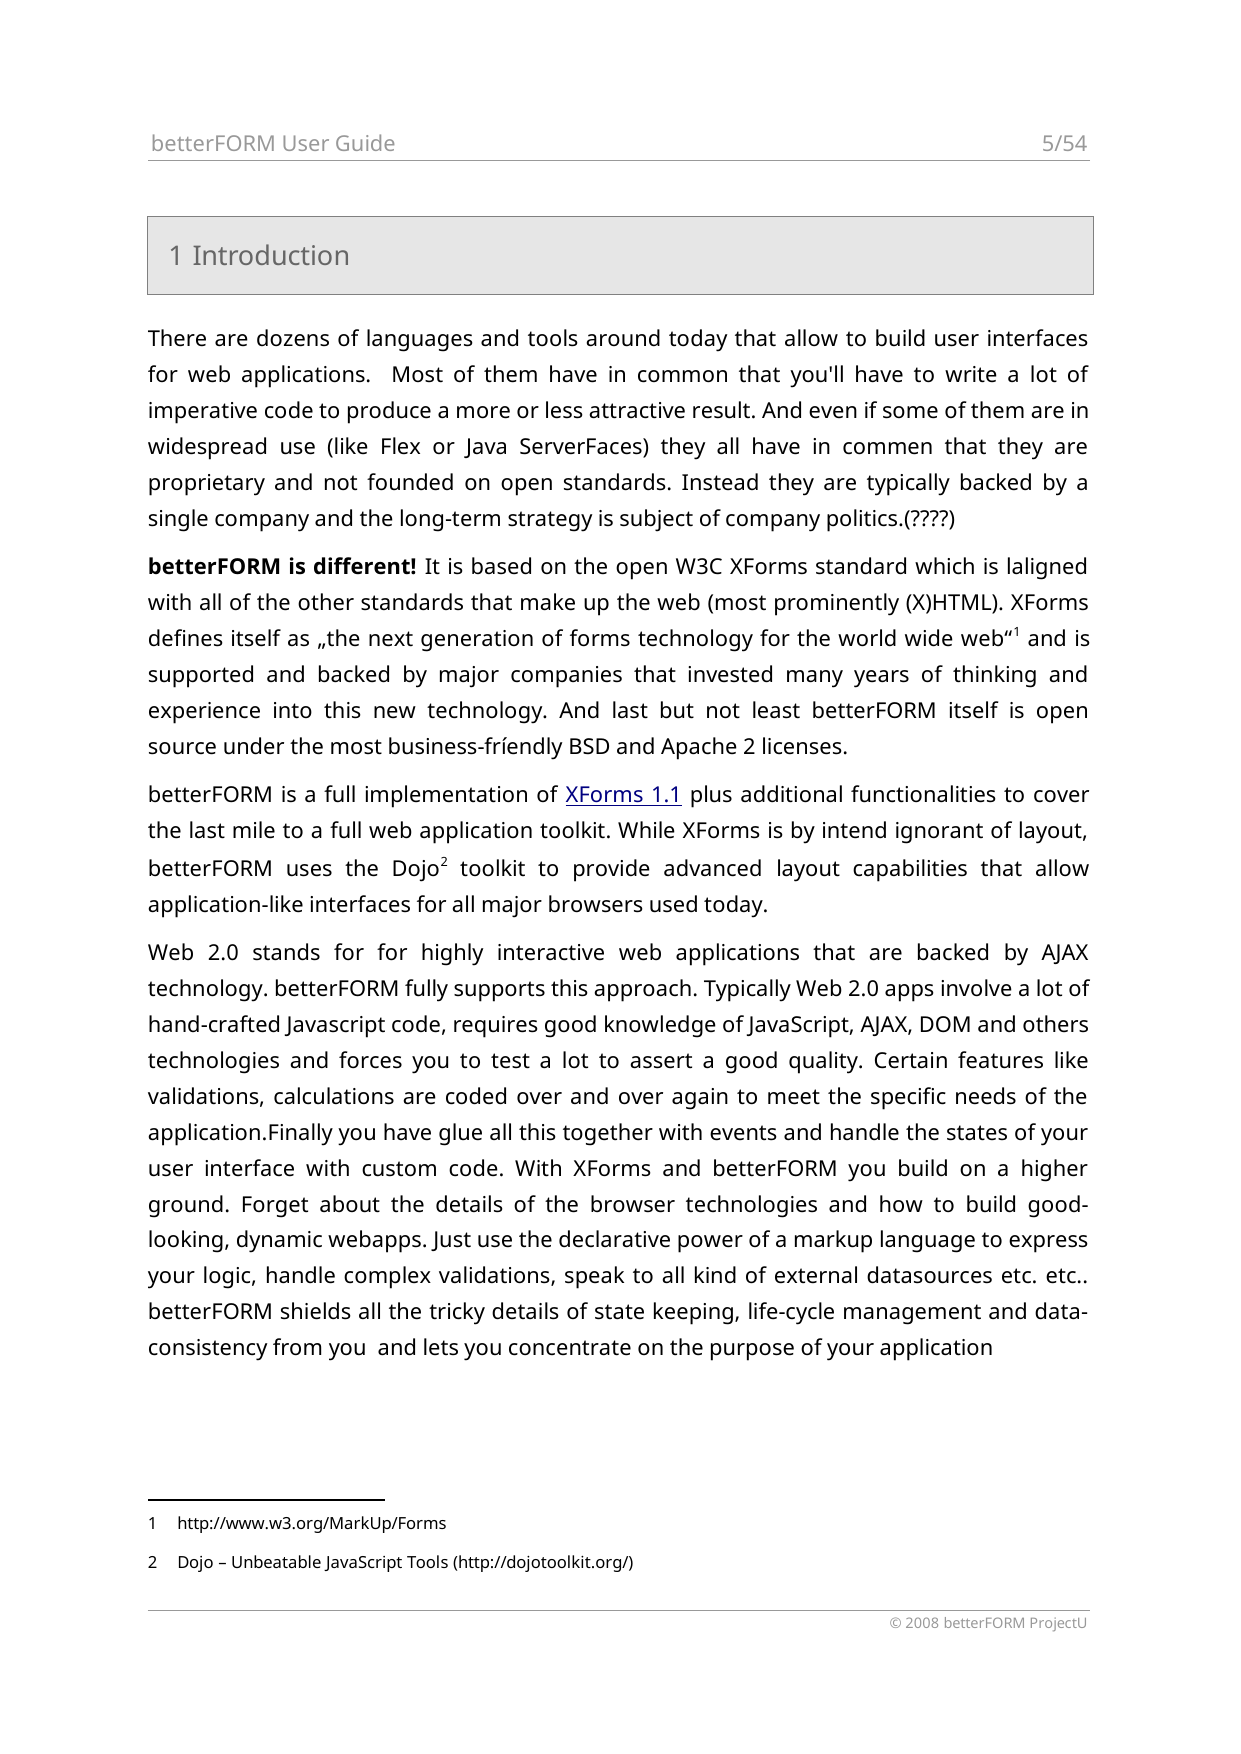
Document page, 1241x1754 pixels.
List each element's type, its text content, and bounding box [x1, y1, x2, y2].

text Dojo – Unbeatable JavaScript Tools (http://dojotoolkit.org/) [148, 1551, 1093, 1574]
text There are dozens of languages and tools around today that allow to build user interfaces for web applications. Most of them have in common that you'll have to write a lot of imperative code to produce a more or less attractive result. And even if some of them are in widespread use (like Flex or Java ServerFaces) they all have in commen that they are proprietary and not founded on open standards. Instead they are typically backed by a single company and the long-term strategy is subject of company politics.(????) [148, 323, 1090, 533]
text betterFORM is a full implementation of XForms 1.1 plus additional functionalities to cover the last mile to a full web application toolkit. While XForms is by intend ignorant of layout, betterFORM uses the Dojo toolkit to provide advanced layout capabilities that allow application-like interfaces for all major browsers used today. [148, 779, 1090, 918]
subtitle Introduction [148, 217, 1093, 294]
text http://www.w3.org/MarkUp/Forms [148, 1512, 1093, 1534]
text Web 2.0 stands for for highly interactive web applications that are backed by AJAX technology. betterFORM fully supports this approach. Typically Web 2.0 apps involve a lot of hand-crafted Javascript code, requires good knowledge of JavaScript, AJAX, DOM and others technologies and forces you to test a lot to assert a good quality. Certain features like validations, calculations are coded over and over again to meet the specific needs of the application.Finally you have glue all this together with events and handle the states of your user interface with custom code. With XForms and betterFORM you build on a higher ground. Forget about the details of the browser technologies and how to build good-looking, dynamic webapps. Just use the declarative power of a markup language to express your logic, handle complex validations, speak to all kind of external datasources etc. etc.. betterFORM shields all the tricky details of state keeping, life-cycle management and data-consistency from you and lets you concentrate on the purpose of your application [148, 937, 1090, 1362]
text betterFORM is different! It is based on the open W3C XForms standard which is laligned with all of the other standards that make up the web (most prominently (X)HTML). XForms defines itself as „the next generation of forms technology for the world wide web“ and is supported and backed by major companies that invested many years of thinking and experience into this new technology. And last but not least betterFORM itself is open source under the most business-fríendly BSD and Apache 2 licenses. [148, 551, 1090, 761]
